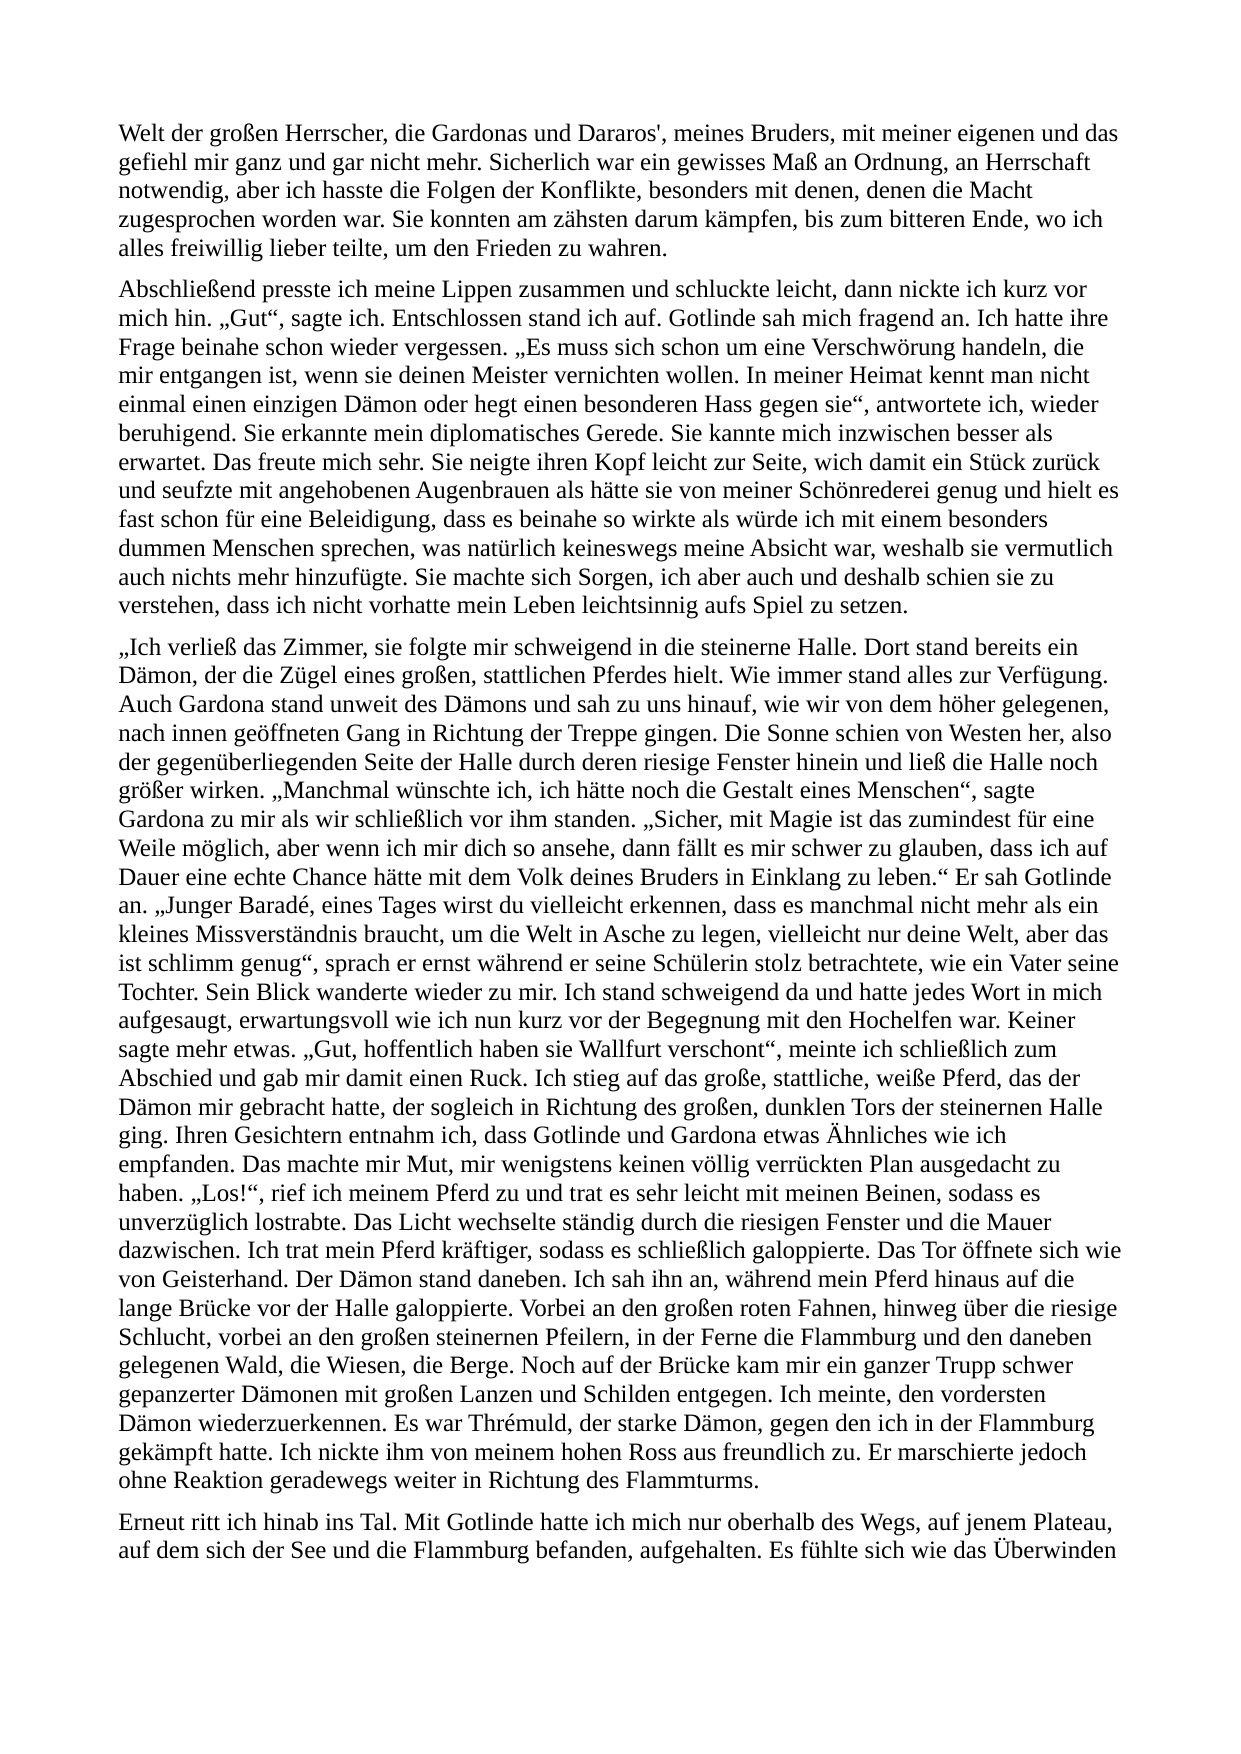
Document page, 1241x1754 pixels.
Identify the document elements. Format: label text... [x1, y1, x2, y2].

text Abschließend presste ich meine Lippen zusammen und schluckte leicht, dann nickte ich kurz vor mich hin. „Gut“, sagte ich. Entschlossen stand ich auf. Gotlinde sah mich fragend an. Ich hatte ihre Frage beinahe schon wieder vergessen. „Es muss sich schon um eine Verschwörung handeln, die mir entgangen ist, wenn sie deinen Meister vernichten wollen. In meiner Heimat kennt man nicht einmal einen einzigen Dämon oder hegt einen besonderen Hass gegen sie“, antwortete ich, wieder beruhigend. Sie erkannte mein diplomatisches Gerede. Sie kannte mich inzwischen besser als erwartet. Das freute mich sehr. Sie neigte ihren Kopf leicht zur Seite, wich damit ein Stück zurück und seufzte mit angehobenen Augenbrauen als hätte sie von meiner Schönrederei genug und hielt es fast schon für eine Beleidigung, dass es beinahe so wirkte als würde ich mit einem besonders dummen Menschen sprechen, was natürlich keineswegs meine Absicht war, weshalb sie vermutlich auch nichts mehr hinzufügte. Sie machte sich Sorgen, ich aber auch und deshalb schien sie zu verstehen, dass ich nicht vorhatte mein Leben leichtsinnig aufs Spiel zu setzen. [118, 274, 1122, 619]
text Welt der großen Herrscher, die Gardonas und Dararos', meines Bruders, mit meiner eigenen und das gefiehl mir ganz und gar nicht mehr. Sicherlich war ein gewisses Maß an Ordnung, an Herrschaft notwendig, aber ich hasste die Folgen der Konflikte, besonders mit denen, denen die Macht zugesprochen worden war. Sie konnten am zähsten darum kämpfen, bis zum bitteren Ende, wo ich alles freiwillig lieber teilte, um den Frieden zu wahren. [118, 118, 1122, 262]
text Erneut ritt ich hinab ins Tal. Mit Gotlinde hatte ich mich nur oberhalb des Wegs, auf jenem Plateau, auf dem sich der See und die Flammburg befanden, aufgehalten. Es fühlte sich wie das Überwinden [118, 1507, 1122, 1564]
text „Ich verließ das Zimmer, sie folgte mir schweigend in die steinerne Halle. Dort stand bereits ein Dämon, der die Zügel eines großen, stattlichen Pferdes hielt. Wie immer stand alles zur Verfügung. Auch Gardona stand unweit des Dämons und sah zu uns hinauf, wie wir von dem höher gelegenen, nach innen geöffneten Gang in Richtung der Treppe gingen. Die Sonne schien von Westen her, also der gegenüberliegenden Seite der Halle durch deren riesige Fenster hinein und ließ die Halle noch größer wirken. „Manchmal wünschte ich, ich hätte noch die Gestalt eines Menschen“, sagte Gardona zu mir als wir schließlich vor ihm standen. „Sicher, mit Magie ist das zumindest für eine Weile möglich, aber wenn ich mir dich so ansehe, dann fällt es mir schwer zu glauben, dass ich auf Dauer eine echte Chance hätte mit dem Volk deines Bruders in Einklang zu leben.“ Er sah Gotlinde an. „Junger Baradé, eines Tages wirst du vielleicht erkennen, dass es manchmal nicht mehr als ein kleines Missverständnis braucht, um die Welt in Asche zu legen, vielleicht nur deine Welt, aber das ist schlimm genug“, sprach er ernst während er seine Schülerin stolz betrachtete, wie ein Vater seine Tochter. Sein Blick wanderte wieder zu mir. Ich stand schweigend da und hatte jedes Wort in mich aufgesaugt, erwartungsvoll wie ich nun kurz vor der Begegnung mit den Hochelfen war. Keiner sagte mehr etwas. „Gut, hoffentlich haben sie Wallfurt verschont“, meinte ich schließlich zum Abschied und gab mir damit einen Ruck. Ich stieg auf das große, stattliche, weiße Pferd, das der Dämon mir gebracht hatte, der sogleich in Richtung des großen, dunklen Tors der steinernen Halle ging. Ihren Gesichtern entnahm ich, dass Gotlinde und Gardona etwas Ähnliches wie ich empfanden. Das machte mir Mut, mir wenigstens keinen völlig verrückten Plan ausgedacht zu haben. „Los!“, rief ich meinem Pferd zu und trat es sehr leicht mit meinen Beinen, sodass es unverzüglich lostrabte. Das Licht wechselte ständig durch die riesigen Fenster und die Mauer dazwischen. Ich trat mein Pferd kräftiger, sodass es schließlich galoppierte. Das Tor öffnete sich wie von Geisterhand. Der Dämon stand daneben. Ich sah ihn an, während mein Pferd hinaus auf die lange Brücke vor der Halle galoppierte. Vorbei an den großen roten Fahnen, hinweg über die riesige Schlucht, vorbei an den großen steinernen Pfeilern, in der Ferne die Flammburg und den daneben gelegenen Wald, die Wiesen, die Berge. Noch auf der Brücke kam mir ein ganzer Trupp schwer gepanzerter Dämonen mit großen Lanzen und Schilden entgegen. Ich meinte, den vordersten Dämon wiederzuerkennen. Es war Thrémuld, der starke Dämon, gegen den ich in der Flammburg gekämpft hatte. Ich nickte ihm von meinem hohen Ross aus freundlich zu. Er marschierte jedoch ohne Reaktion geradewegs weiter in Richtung des Flammturms. [118, 632, 1122, 1494]
